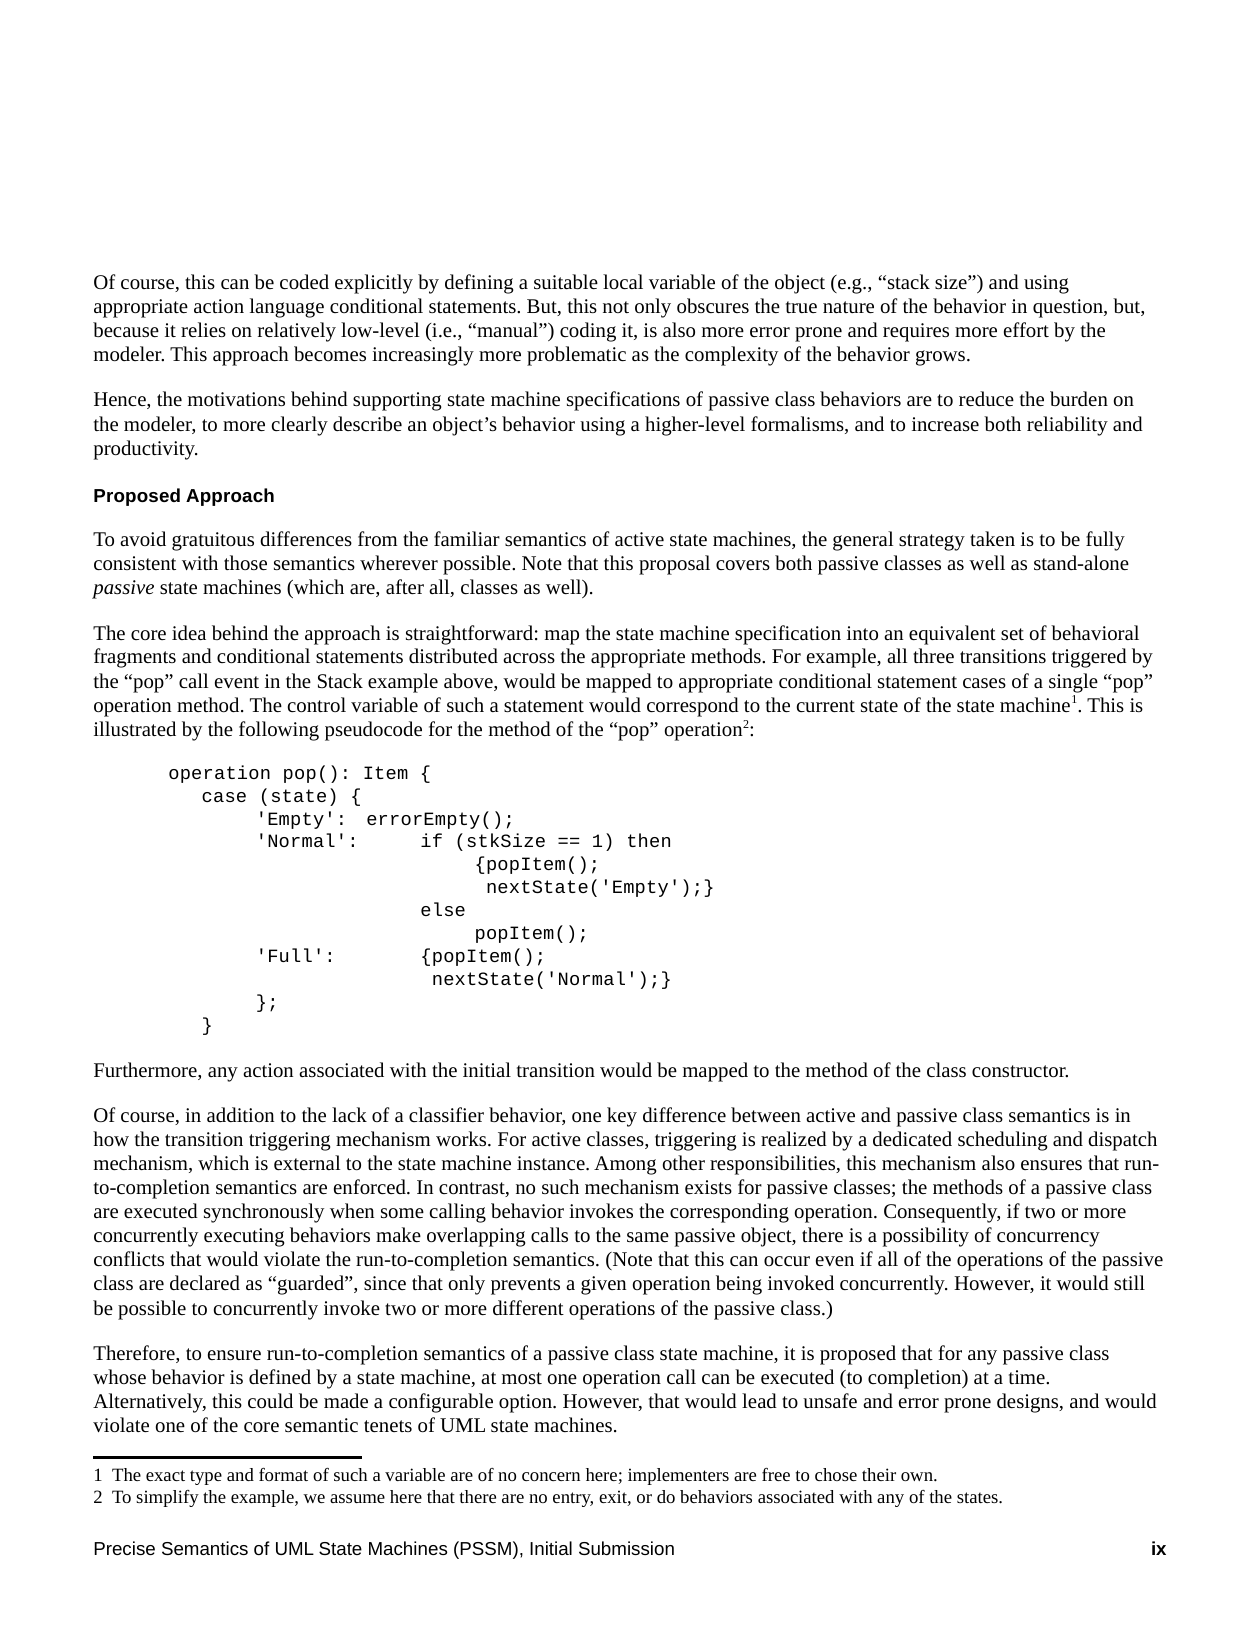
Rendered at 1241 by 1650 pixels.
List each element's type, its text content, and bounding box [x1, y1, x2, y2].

text Of course, this can be coded explicitly by defining a suitable local variable of the object (e.g., “stack size”) and using appropriate action language conditional statements. But, this not only obscures the true nature of the behavior in question, but, because it relies on relatively low-level (i.e., “manual”) coding it, is also more error prone and requires more effort by the modeler. This approach becomes increasingly more problematic as the complexity of the behavior grows. [93, 270, 1164, 366]
text Hence, the motivations behind supporting state machine specifications of passive class behaviors are to reduce the burden on the modeler, to more clearly describe an object’s behavior using a higher-level formalisms, and to increase both reliability and productivity. [93, 387, 1164, 459]
text Of course, in addition to the lack of a classifier behavior, one key difference between active and passive class semantics is in how the transition triggering mechanism works. For active classes, triggering is realized by a dedicated scheduling and dispatch mechanism, which is external to the state machine instance. Among other responsibilities, this mechanism also ensures that run-to-completion semantics are enforced. In contrast, no such mechanism exists for passive classes; the methods of a passive class are executed synchronously when some calling behavior invokes the corresponding operation. Consequently, if two or more concurrently executing behaviors make overlapping calls to the same passive object, there is a possibility of concurrency conflicts that would violate the run-to-completion semantics. (Note that this can occur even if all of the operations of the passive class are declared as “guarded”, since that only prevents a given operation being invoked concurrently. However, it would still be possible to concurrently invoke two or more different operations of the passive class.) [93, 1103, 1164, 1319]
text Furthermore, any action associated with the initial transition would be mapped to the method of the class constructor. [93, 1058, 1164, 1082]
text To avoid gratuitous differences from the familiar semantics of active state machines, the general strategy taken is to be fully consistent with those semantics wherever possible. Note that this proposal covers both passive classes as well as stand-alone passive state machines (which are, after all, classes as well). [93, 527, 1164, 599]
text Therefore, to ensure run-to-completion semantics of a passive class state machine, it is proposed that for any passive class whose behavior is defined by a state machine, at most one operation call can be executed (to completion) at a time. Alternatively, this could be made a configurable option. However, that would lead to unsafe and error prone designs, and would violate one of the core semantic tenets of UML state machines. [93, 1341, 1164, 1437]
text The exact type and format of such a variable are of no concern here; implementers are free to chose their own. [93, 1464, 1164, 1486]
text To simplify the example, we assume here that there are no entry, exit, or do behaviors associated with any of the states. [93, 1486, 1164, 1507]
text The core idea behind the approach is straightforward: map the state machine specification into an equivalent set of behavioral fragments and conditional statements distributed across the appropriate methods. For example, all three transitions triggered by the “pop” call event in the Stack example above, would be mapped to appropriate conditional statement cases of a single “pop” operation method. The control variable of such a statement would correspond to the current state of the state machine. This is illustrated by the following pseudocode for the method of the “pop” operation: [93, 620, 1164, 741]
text operation pop(): Item { case (state) { 'Empty': errorEmpty(); 'Normal': if (stkSize == 1) then {popItem(); nextState('Empty');} else popItem(); 'Full': {popItem(); nextState('Normal');} }; } [168, 762, 1164, 1037]
subtitle Proposed Approach [93, 484, 1164, 506]
